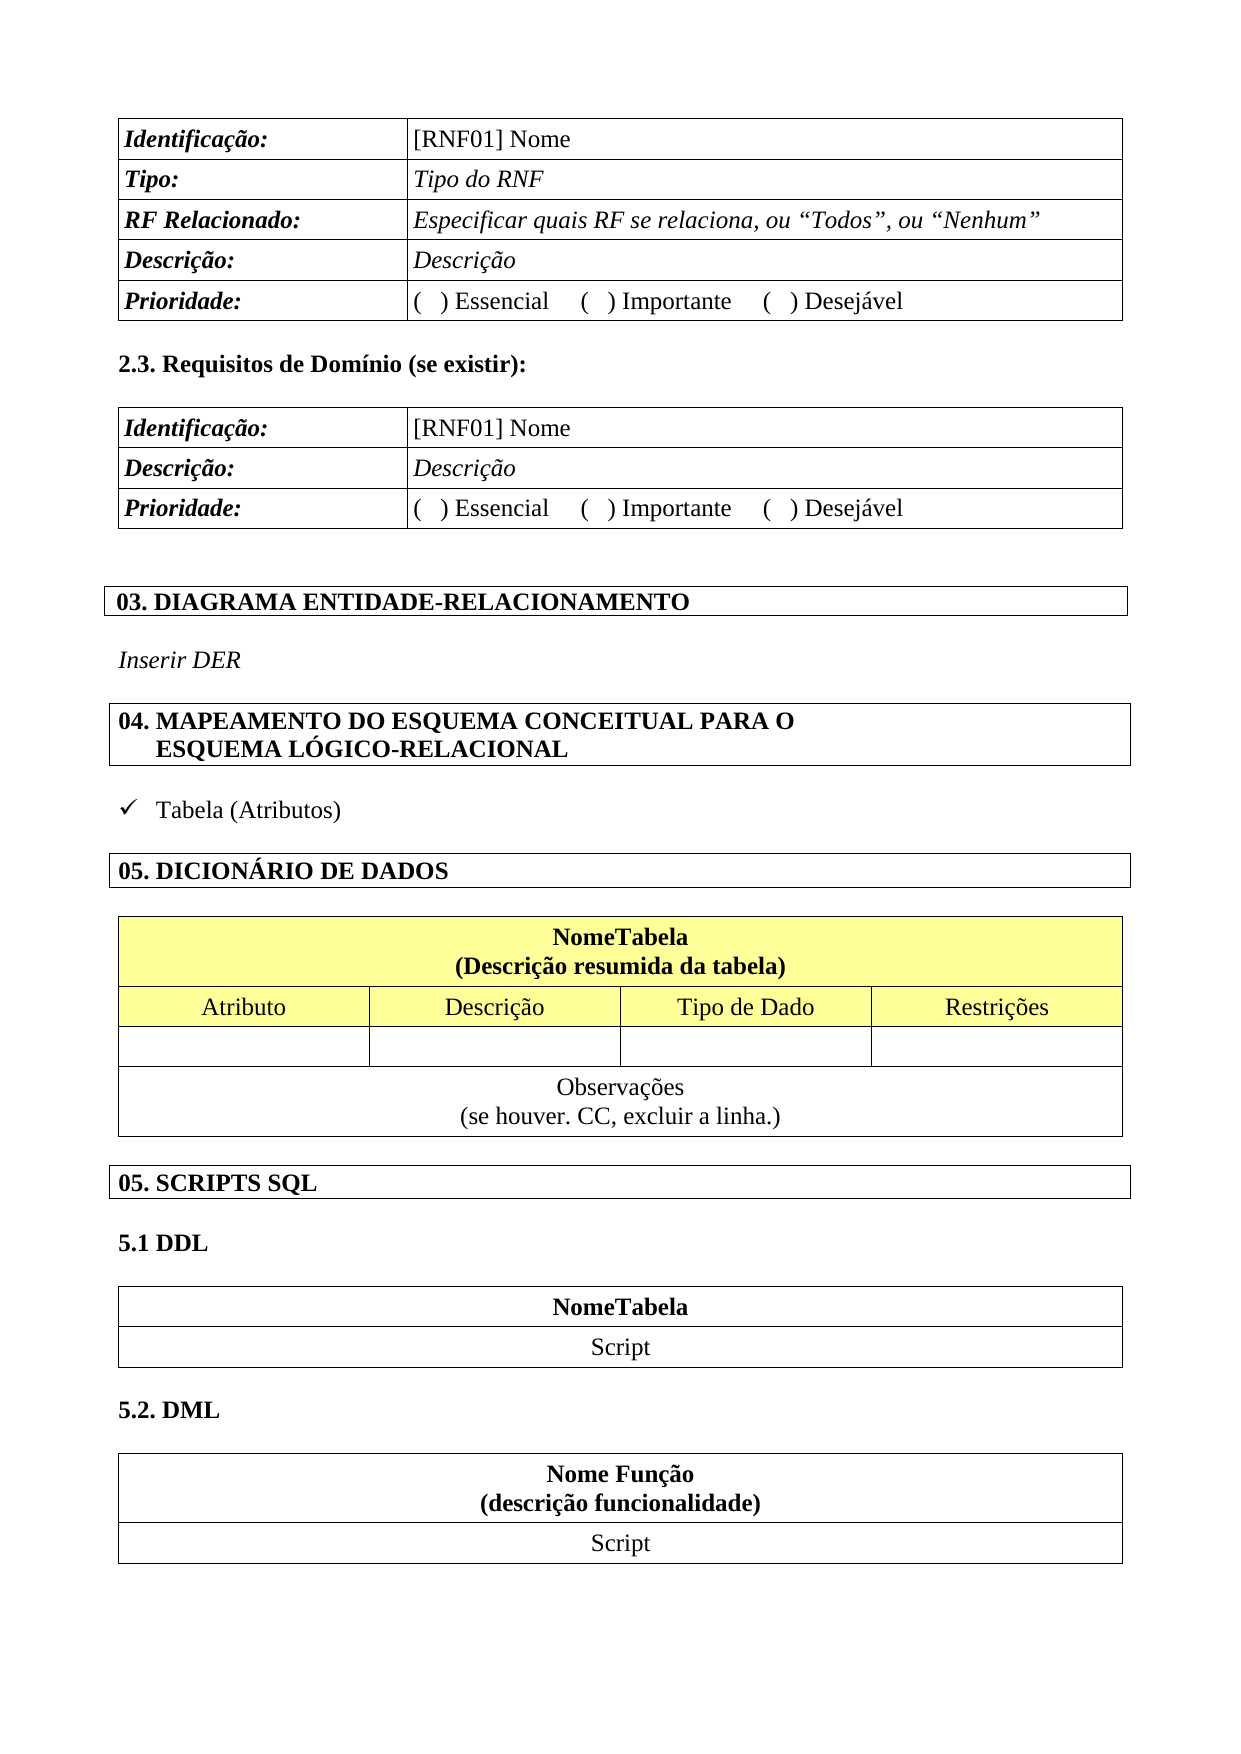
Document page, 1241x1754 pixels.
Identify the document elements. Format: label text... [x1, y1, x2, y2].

table_cell Descrição [370, 987, 620, 1026]
table_cell [119, 1027, 369, 1066]
table_cell Descrição: [119, 448, 407, 487]
table_header NomeTabela (Descrição resumida da tabela) [119, 917, 1122, 986]
table_cell Restrições [872, 987, 1122, 1026]
table_cell ( ) Essencial ( ) Importante ( ) Desejável [408, 489, 1122, 528]
table_cell Descrição [408, 240, 1122, 280]
table_cell Atributo [119, 987, 369, 1026]
table_header Identificação: [119, 408, 407, 447]
table_cell Observações (se houver. CC, excluir a linha.) [119, 1067, 1122, 1136]
text 05. SCRIPTS SQL [110, 1166, 1130, 1198]
text 5.1 DDL [118, 1228, 1122, 1257]
text 05. DICIONÁRIO DE DADOS [110, 854, 1130, 887]
text ESQUEMA LÓGICO-RELACIONAL [110, 731, 1130, 765]
text 04. MAPEAMENTO DO ESQUEMA CONCEITUAL PARA O [110, 704, 1130, 731]
list Tabela (Atributos) [118, 795, 1122, 824]
table_cell [872, 1027, 1122, 1066]
table_header [RNF01] Nome [408, 119, 1122, 158]
table_header Nome Função (descrição funcionalidade) [119, 1454, 1122, 1522]
table_cell Tipo de Dado [621, 987, 871, 1026]
text 5.2. DML [118, 1396, 1122, 1424]
table_cell Descrição [408, 448, 1122, 487]
table_cell Tipo do RNF [408, 160, 1122, 199]
table_cell Script [119, 1327, 1122, 1367]
table_cell Tipo: [119, 160, 407, 199]
table_cell Script [119, 1523, 1122, 1563]
table_header NomeTabela [119, 1287, 1122, 1326]
table_cell Descrição: [119, 240, 407, 280]
table_header Identificação: [119, 119, 407, 158]
table_header 03. DIAGRAMA ENTIDADE-RELACIONAMENTO [105, 587, 1127, 615]
table_cell ( ) Essencial ( ) Importante ( ) Desejável [408, 281, 1122, 320]
table_header [RNF01] Nome [408, 408, 1122, 447]
table_cell Prioridade: [119, 489, 407, 528]
table_cell Especificar quais RF se relaciona, ou “Todos”, ou “Nenhum” [408, 200, 1122, 239]
table_cell [621, 1027, 871, 1066]
table_cell [370, 1027, 620, 1066]
table_cell Prioridade: [119, 281, 407, 320]
text Inserir DER [118, 645, 1122, 674]
table_cell RF Relacionado: [119, 200, 407, 239]
text 2.3. Requisitos de Domínio (se existir): [118, 349, 1122, 378]
